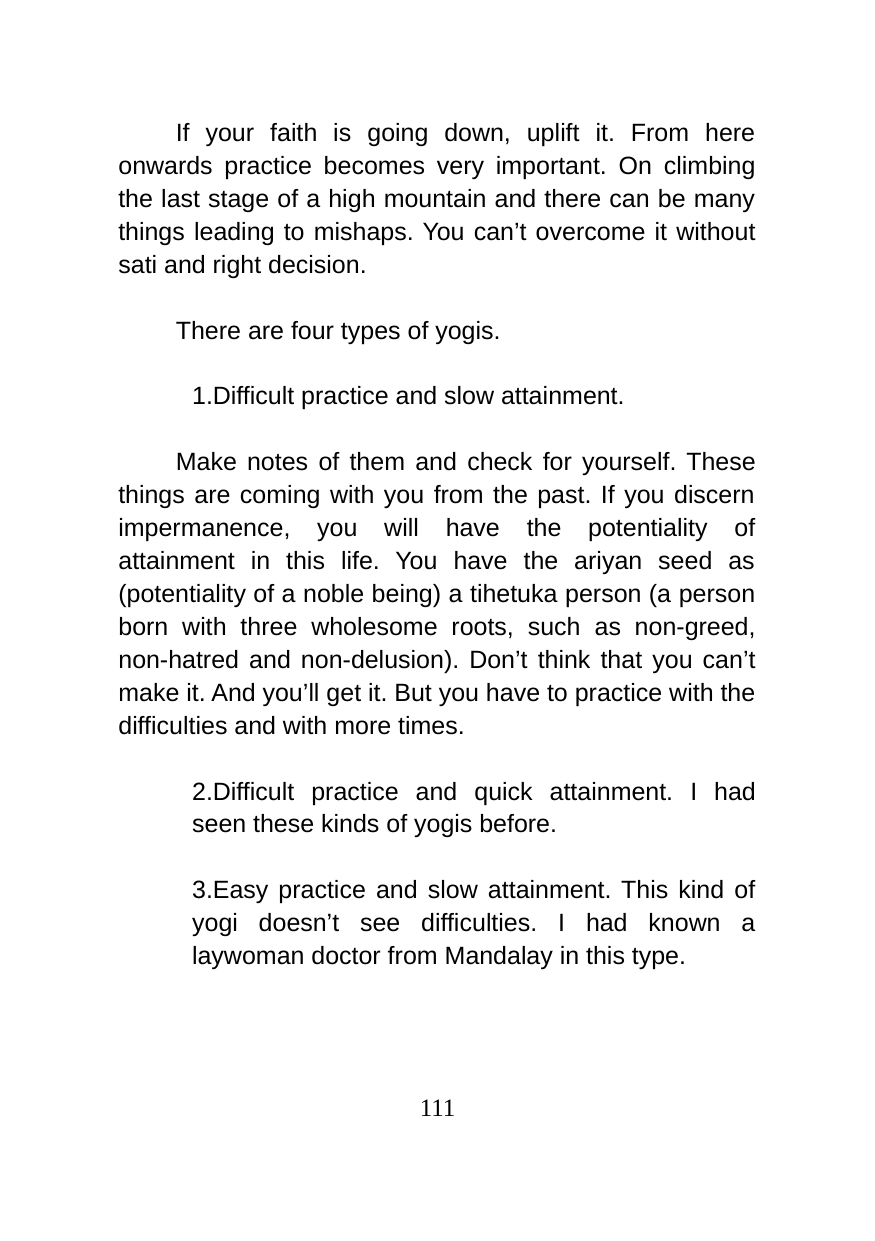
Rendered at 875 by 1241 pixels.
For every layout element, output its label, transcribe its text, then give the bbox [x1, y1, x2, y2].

text If your faith is going down, uplift it. From here onwards practice becomes very important. On climbing the last stage of a high mountain and there can be many things leading to mishaps. You can’t overcome it without sati and right decision. [118, 118, 756, 279]
text Make notes of them and check for yourself. These things are coming with you from the past. If you discern impermanence, you will have the potentiality of attainment in this life. You have the ariyan seed as (potentiality of a noble being) a tihetuka person (a person born with three wholesome roots, such as non-greed, non-hatred and non-delusion). Don’t think that you can’t make it. And you’ll get it. But you have to practice with the difficulties and with more times. [118, 447, 756, 740]
text There are four types of yogis. [118, 316, 756, 344]
list Difficult practice and quick attainment. I had seen these kinds of yogis before. [118, 776, 756, 838]
list Easy practice and slow attainment. This kind of yogi doesn’t see difficulties. I had known a laywoman doctor from Mandalay in this type. [118, 875, 756, 970]
list Difficult practice and slow attainment. [118, 381, 756, 410]
